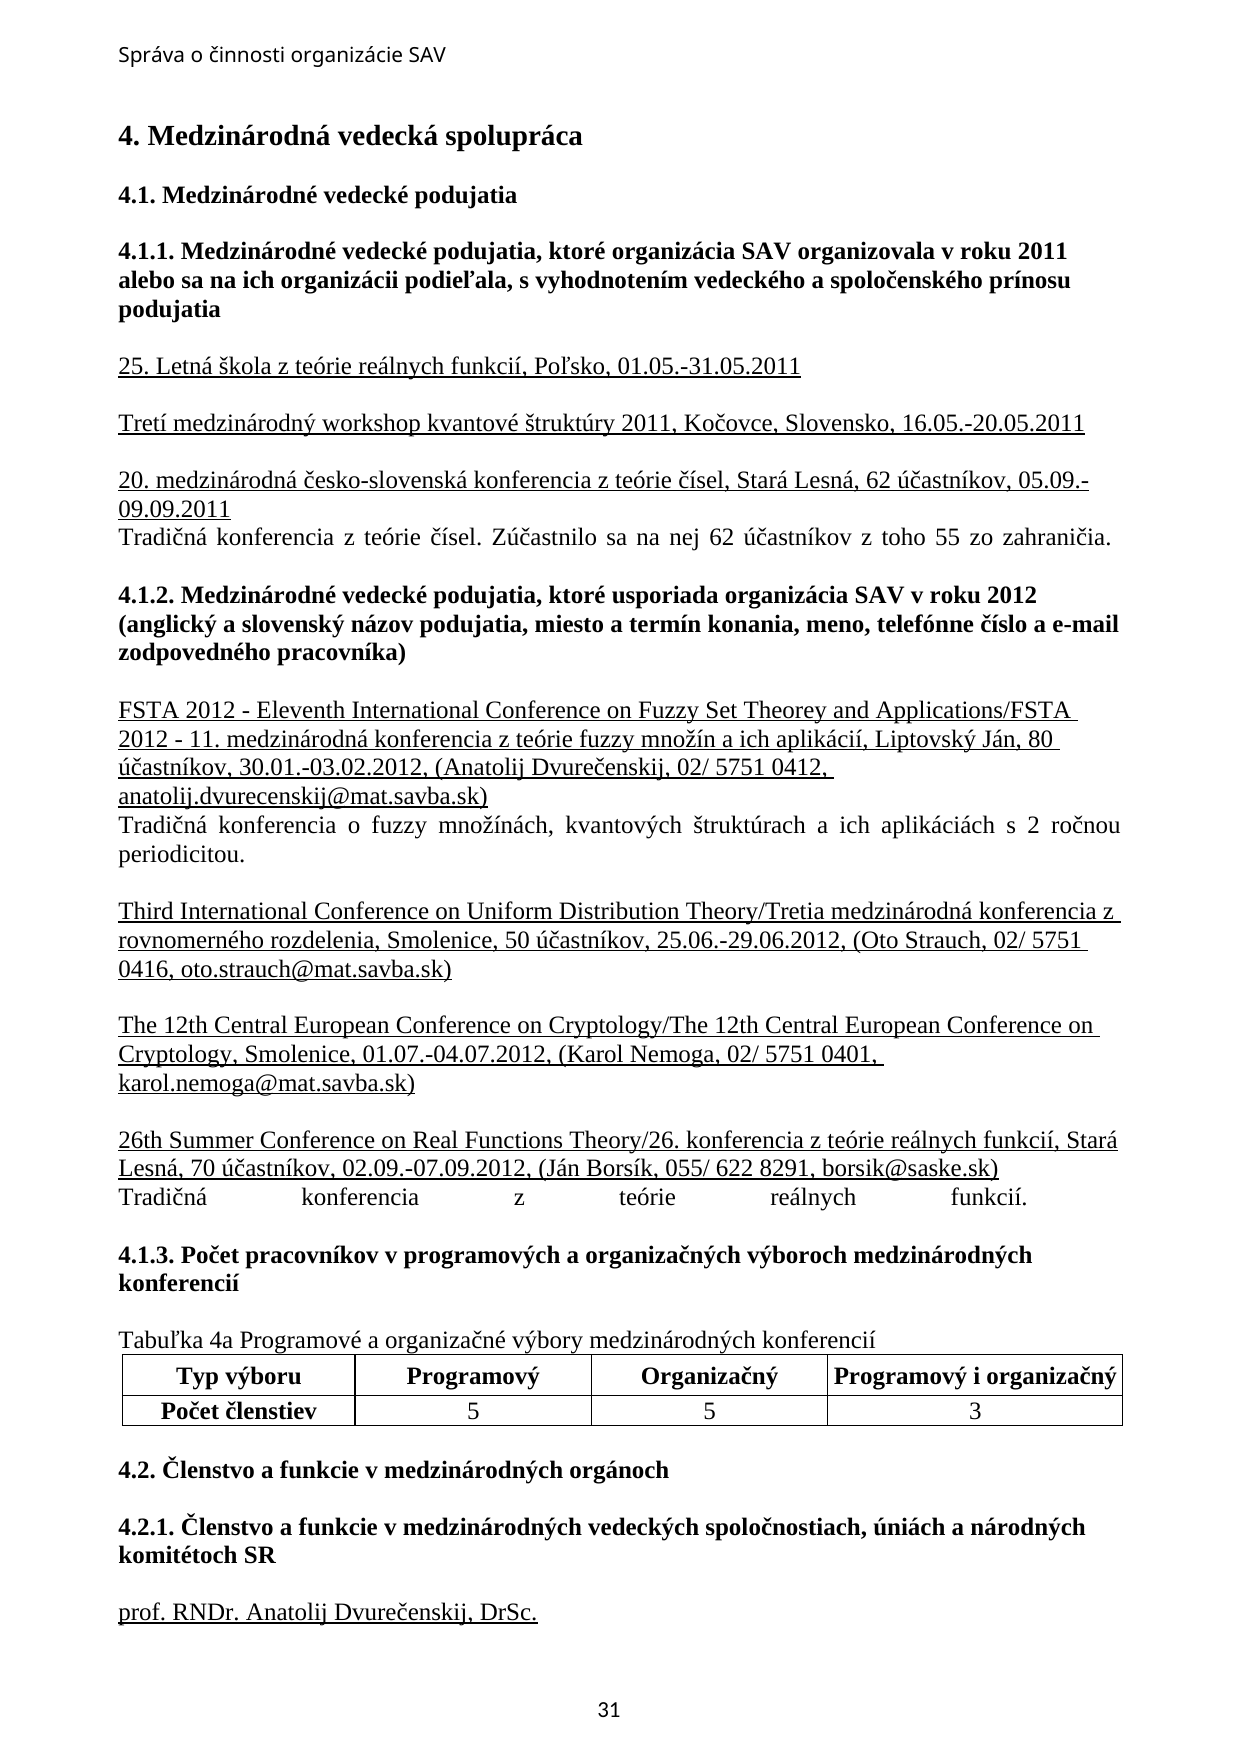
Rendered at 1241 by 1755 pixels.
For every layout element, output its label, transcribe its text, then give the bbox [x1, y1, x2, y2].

text 4.1.2. Medzinárodné vedecké podujatia, ktoré usporiada organizácia SAV v roku 2012 (anglický a slovenský názov podujatia, miesto a termín konania, meno, telefónne číslo a e-mail zodpovedného pracovníka) FSTA 2012 - Eleventh International Conference on Fuzzy Set Theorey and Applications/FSTA 2012 - 11. medzinárodná konferencia z teórie fuzzy množín a ich aplikácií, Liptovský Ján, 80 účastníkov, 30.01.-03.02.2012, (Anatolij Dvurečenskij, 02/ 5751 0412, anatolij.dvurecenskij@mat.savba.sk) [118, 580, 1122, 810]
text 4.1. Medzinárodné vedecké podujatia [118, 180, 1122, 236]
text Tradičná konferencia z teórie čísel. Zúčastnilo sa na nej 62 účastníkov z toho 55 zo zahraničia. [118, 522, 1122, 580]
text Third International Conference on Uniform Distribution Theory/Tretia medzinárodná konferencia z rovnomerného rozdelenia, Smolenice, 50 účastníkov, 25.06.-29.06.2012, (Oto Strauch, 02/ 5751 0416, oto.strauch@mat.savba.sk) [118, 896, 1122, 1011]
table_cell 5 [356, 1396, 591, 1425]
text 4.2. Členstvo a funkcie v medzinárodných orgánoch [118, 1426, 1122, 1512]
text 4.1.1. Medzinárodné vedecké podujatia, ktoré organizácia SAV organizovala v roku 2011 alebo sa na ich organizácii podieľala, s vyhodnotením vedeckého a spoločenského prínosu podujatia 25. Letná škola z teórie reálnych funkcií, Poľsko, 01.05.-31.05.2011 [118, 236, 1122, 408]
text 4. Medzinárodná vedecká spolupráca [118, 118, 1122, 180]
text The 12th Central European Conference on Cryptology/The 12th Central European Conference on Cryptology, Smolenice, 01.07.-04.07.2012, (Karol Nemoga, 02/ 5751 0401, karol.nemoga@mat.savba.sk) [118, 1011, 1122, 1125]
text Tabuľka 4a Programové a organizačné výbory medzinárodných konferencií [118, 1325, 1122, 1354]
table_header Programový i organizačný [828, 1355, 1122, 1395]
table_cell 5 [592, 1396, 827, 1425]
table_header Typ výboru [123, 1355, 354, 1395]
text prof. RNDr. Anatolij Dvurečenskij, DrSc. [118, 1597, 1122, 1626]
text Tretí medzinárodný workshop kvantové štruktúry 2011, Kočovce, Slovensko, 16.05.-20.05.2011 [118, 408, 1122, 465]
table_header Programový [356, 1355, 591, 1395]
table_header Organizačný [592, 1355, 827, 1395]
table_cell 3 [828, 1396, 1122, 1425]
text Tradičná konferencia o fuzzy množínách, kvantových štruktúrach a ich aplikáciách s 2 ročnou periodicitou. [118, 810, 1122, 896]
text 26th Summer Conference on Real Functions Theory/26. konferencia z teórie reálnych funkcií, Stará Lesná, 70 účastníkov, 02.09.-07.09.2012, (Ján Borsík, 055/ 622 8291, borsik@saske.sk) [118, 1125, 1122, 1182]
text 4.2.1. Členstvo a funkcie v medzinárodných vedeckých spoločnostiach, úniách a národných komitétoch SR [118, 1512, 1122, 1597]
text 4.1.3. Počet pracovníkov v programových a organizačných výboroch medzinárodných konferencií [118, 1240, 1122, 1325]
table_cell Počet členstiev [123, 1396, 354, 1425]
text Tradičná konferencia z teórie reálnych funkcií. [118, 1182, 1122, 1240]
text 20. medzinárodná česko-slovenská konferencia z teórie čísel, Stará Lesná, 62 účastníkov, 05.09.-09.09.2011 [118, 465, 1122, 522]
